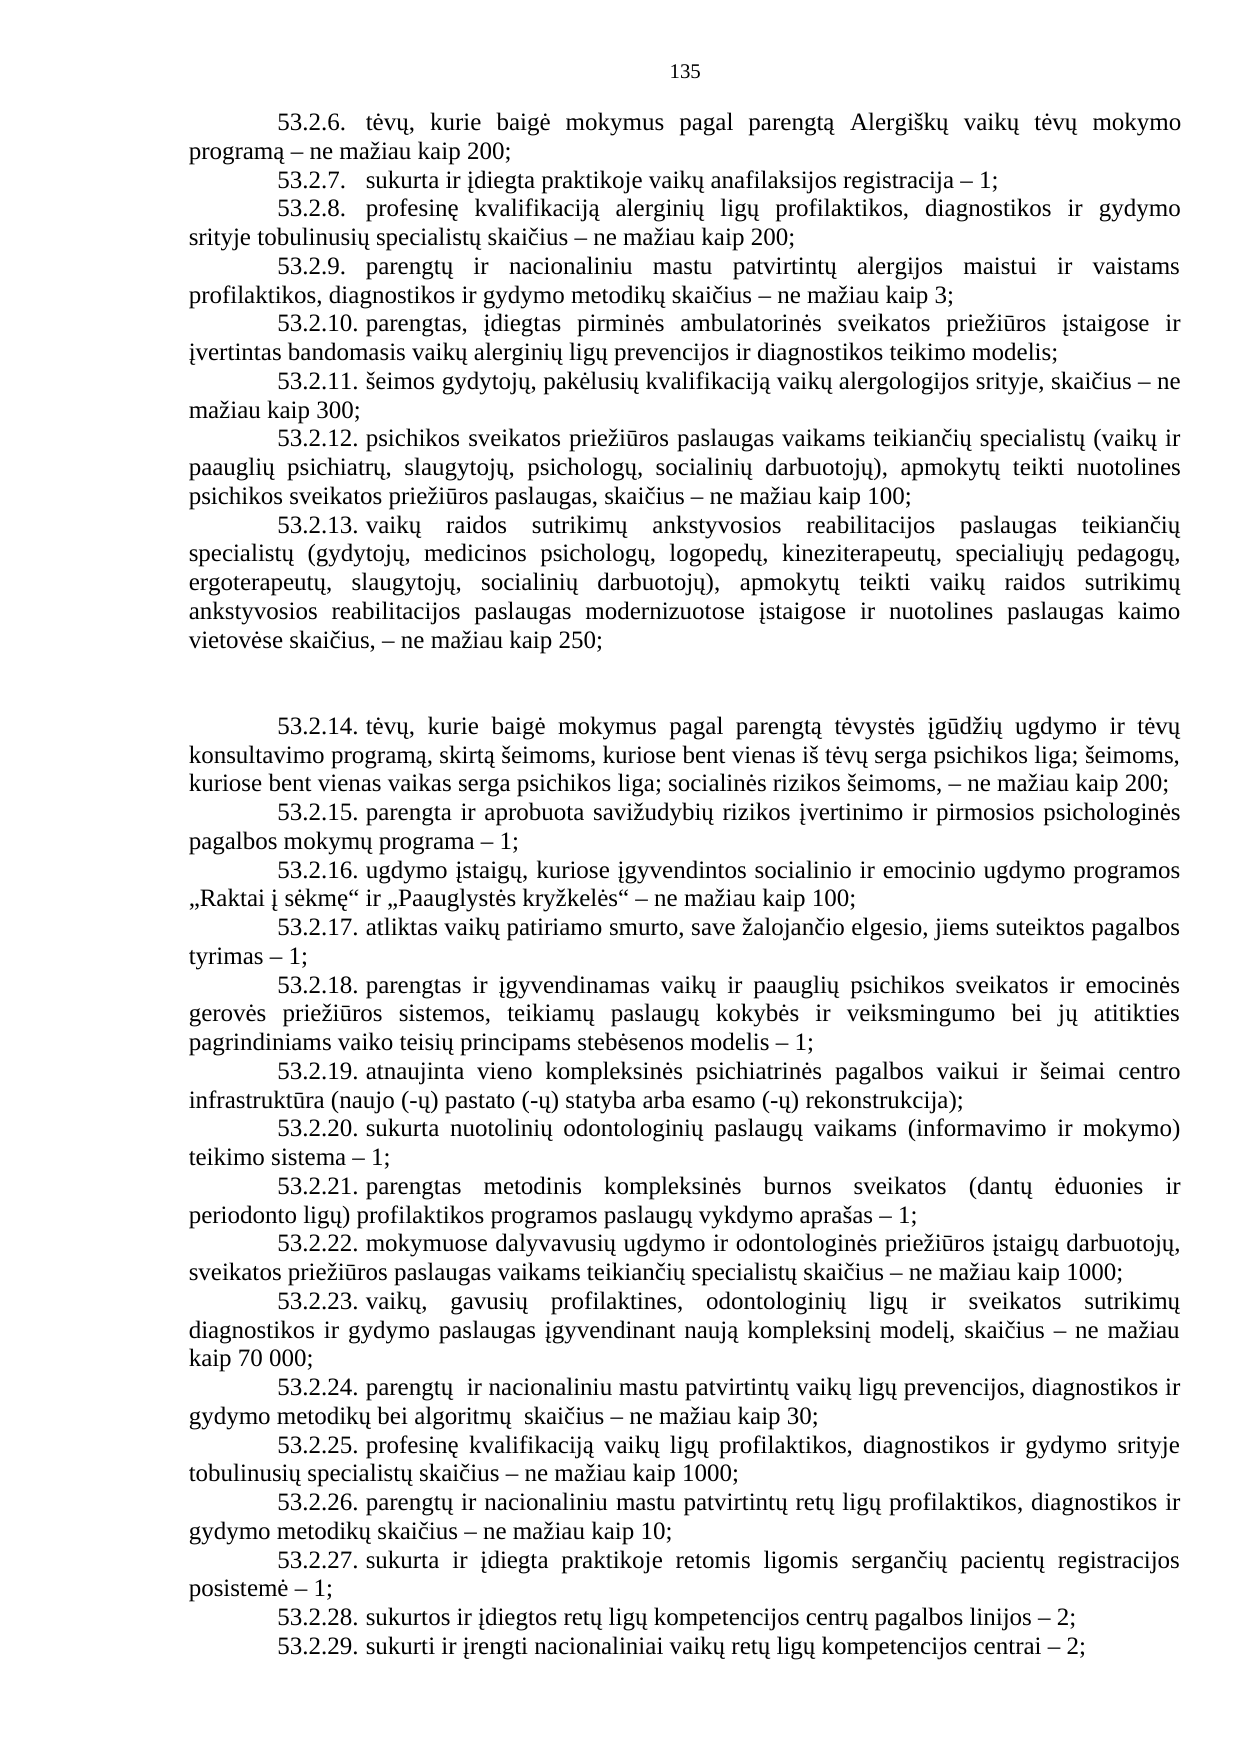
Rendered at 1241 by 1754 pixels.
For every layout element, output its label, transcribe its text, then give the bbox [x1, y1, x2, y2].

text 53.2.13. vaikų raidos sutrikimų ankstyvosios reabilitacijos paslaugas teikiančių specialistų (gydytojų, medicinos psichologų, logopedų, kineziterapeutų, specialiųjų pedagogų, ergoterapeutų, slaugytojų, socialinių darbuotojų), apmokytų teikti vaikų raidos sutrikimų ankstyvosios reabilitacijos paslaugas modernizuotose įstaigose ir nuotolines paslaugas kaimo vietovėse skaičius, – ne mažiau kaip 250; [188, 510, 1181, 653]
text 53.2.12. psichikos sveikatos priežiūros paslaugas vaikams teikiančių specialistų (vaikų ir paauglių psichiatrų, slaugytojų, psichologų, socialinių darbuotojų), apmokytų teikti nuotolines psichikos sveikatos priežiūros paslaugas, skaičius – ne mažiau kaip 100; [188, 423, 1181, 510]
text 53.2.11. šeimos gydytojų, pakėlusių kvalifikaciją vaikų alergologijos srityje, skaičius – ne mažiau kaip 300; [188, 366, 1181, 423]
text 53.2.6. tėvų, kurie baigė mokymus pagal parengtą Alergiškų vaikų tėvų mokymo programą – ne mažiau kaip 200; [188, 107, 1181, 165]
text 53.2.7. sukurta ir įdiegta praktikoje vaikų anafilaksijos registracija – 1; [188, 165, 1181, 193]
text 53.2.9. parengtų ir nacionaliniu mastu patvirtintų alergijos maistui ir vaistams profilaktikos, diagnostikos ir gydymo metodikų skaičius – ne mažiau kaip 3; [188, 251, 1181, 308]
text 53.2.26. parengtų ir nacionaliniu mastu patvirtintų retų ligų profilaktikos, diagnostikos ir gydymo metodikų skaičius – ne mažiau kaip 10; [188, 1487, 1181, 1545]
text 53.2.17. atliktas vaikų patiriamo smurto, save žalojančio elgesio, jiems suteiktos pagalbos tyrimas – 1; [188, 912, 1181, 970]
text 53.2.18. parengtas ir įgyvendinamas vaikų ir paauglių psichikos sveikatos ir emocinės gerovės priežiūros sistemos, teikiamų paslaugų kokybės ir veiksmingumo bei jų atitikties pagrindiniams vaiko teisių principams stebėsenos modelis – 1; [188, 970, 1181, 1056]
text 53.2.8. profesinę kvalifikaciją alerginių ligų profilaktikos, diagnostikos ir gydymo srityje tobulinusių specialistų skaičius – ne mažiau kaip 200; [188, 193, 1181, 251]
text 53.2.20. sukurta nuotolinių odontologinių paslaugų vaikams (informavimo ir mokymo) teikimo sistema – 1; [188, 1113, 1181, 1171]
text 53.2.14. tėvų, kurie baigė mokymus pagal parengtą tėvystės įgūdžių ugdymo ir tėvų konsultavimo programą, skirtą šeimoms, kuriose bent vienas iš tėvų serga psichikos liga; šeimoms, kuriose bent vienas vaikas serga psichikos liga; socialinės rizikos šeimoms, – ne mažiau kaip 200; [188, 711, 1181, 797]
text 53.2.21. parengtas metodinis kompleksinės burnos sveikatos (dantų ėduonies ir periodonto ligų) profilaktikos programos paslaugų vykdymo aprašas – 1; [188, 1171, 1181, 1228]
text 53.2.22. mokymuose dalyvavusių ugdymo ir odontologinės priežiūros įstaigų darbuotojų, sveikatos priežiūros paslaugas vaikams teikiančių specialistų skaičius – ne mažiau kaip 1000; [188, 1228, 1181, 1286]
text 53.2.24. parengtų ir nacionaliniu mastu patvirtintų vaikų ligų prevencijos, diagnostikos ir gydymo metodikų bei algoritmų skaičius – ne mažiau kaip 30; [188, 1372, 1181, 1430]
text 53.2.23. vaikų, gavusių profilaktines, odontologinių ligų ir sveikatos sutrikimų diagnostikos ir gydymo paslaugas įgyvendinant naują kompleksinį modelį, skaičius – ne mažiau kaip 70 000; [188, 1286, 1181, 1372]
text 53.2.19. atnaujinta vieno kompleksinės psichiatrinės pagalbos vaikui ir šeimai centro infrastruktūra (naujo (-ų) pastato (-ų) statyba arba esamo (-ų) rekonstrukcija); [188, 1056, 1181, 1113]
text 53.2.28. sukurtos ir įdiegtos retų ligų kompetencijos centrų pagalbos linijos – 2; [188, 1602, 1181, 1631]
text 53.2.29. sukurti ir įrengti nacionaliniai vaikų retų ligų kompetencijos centrai – 2; [188, 1631, 1181, 1660]
text 53.2.10. parengtas, įdiegtas pirminės ambulatorinės sveikatos priežiūros įstaigose ir įvertintas bandomasis vaikų alerginių ligų prevencijos ir diagnostikos teikimo modelis; [188, 308, 1181, 366]
text 53.2.27. sukurta ir įdiegta praktikoje retomis ligomis sergančių pacientų registracijos posistemė – 1; [188, 1545, 1181, 1602]
text 53.2.25. profesinę kvalifikaciją vaikų ligų profilaktikos, diagnostikos ir gydymo srityje tobulinusių specialistų skaičius – ne mažiau kaip 1000; [188, 1430, 1181, 1487]
text 53.2.16. ugdymo įstaigų, kuriose įgyvendintos socialinio ir emocinio ugdymo programos „Raktai į sėkmę“ ir „Paauglystės kryžkelės“ – ne mažiau kaip 100; [188, 855, 1181, 912]
text 53.2.15. parengta ir aprobuota savižudybių rizikos įvertinimo ir pirmosios psichologinės pagalbos mokymų programa – 1; [188, 797, 1181, 855]
